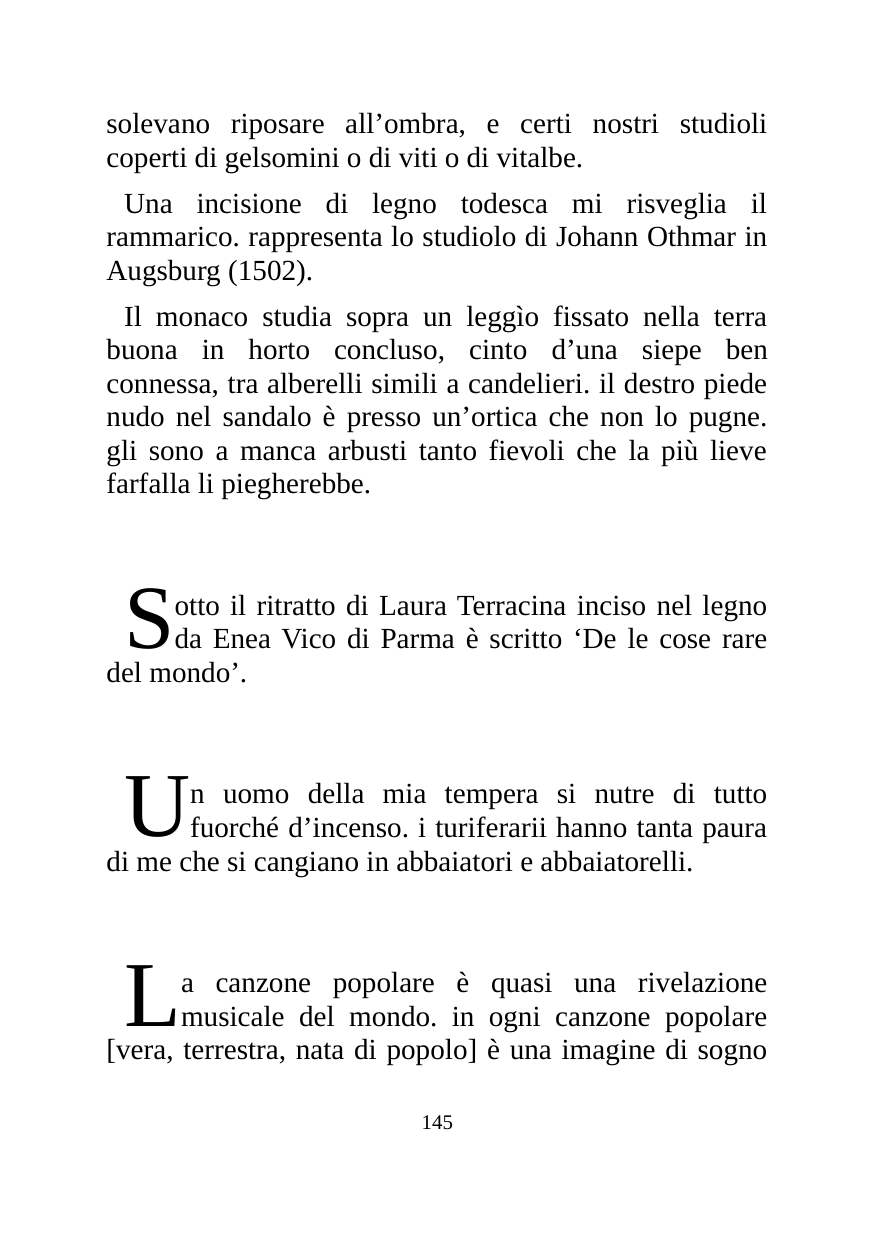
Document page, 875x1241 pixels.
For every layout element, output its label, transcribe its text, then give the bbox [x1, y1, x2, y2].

text Il monaco studia sopra un leggìo fissato nella terra buona in horto concluso, cinto d’una siepe ben connessa, tra alberelli simili a candelieri. il destro piede nudo nel sandalo è presso un’ortica che non lo pugne. gli sono a manca arbusti tanto fievoli che la più lieve farfalla li piegherebbe. [106, 299, 768, 500]
text La canzone popolare è quasi una rivelazione musicale del mondo. in ogni canzone popolare [vera, terrestra, nata di popolo] è una imagine di sogno [106, 965, 768, 1066]
text Un uomo della mia tempera si nutre di tutto fuorché d’incenso. i turiferarii hanno tanta paura di me che si cangiano in abbaiatori e abbaiatorelli. [106, 777, 768, 877]
text solevano riposare all’ombra, e certi nostri studioli coperti di gelsomini o di viti o di vitalbe. [106, 106, 768, 173]
text Sotto il ritratto di Laura Terracina inciso nel legno da Enea Vico di Parma è scritto ‘De le cose rare del mondo’. [106, 588, 768, 689]
text Una incisione di legno todesca mi risveglia il rammarico. rappresenta lo studiolo di Johann Othmar in Augsburg (1502). [106, 186, 768, 286]
